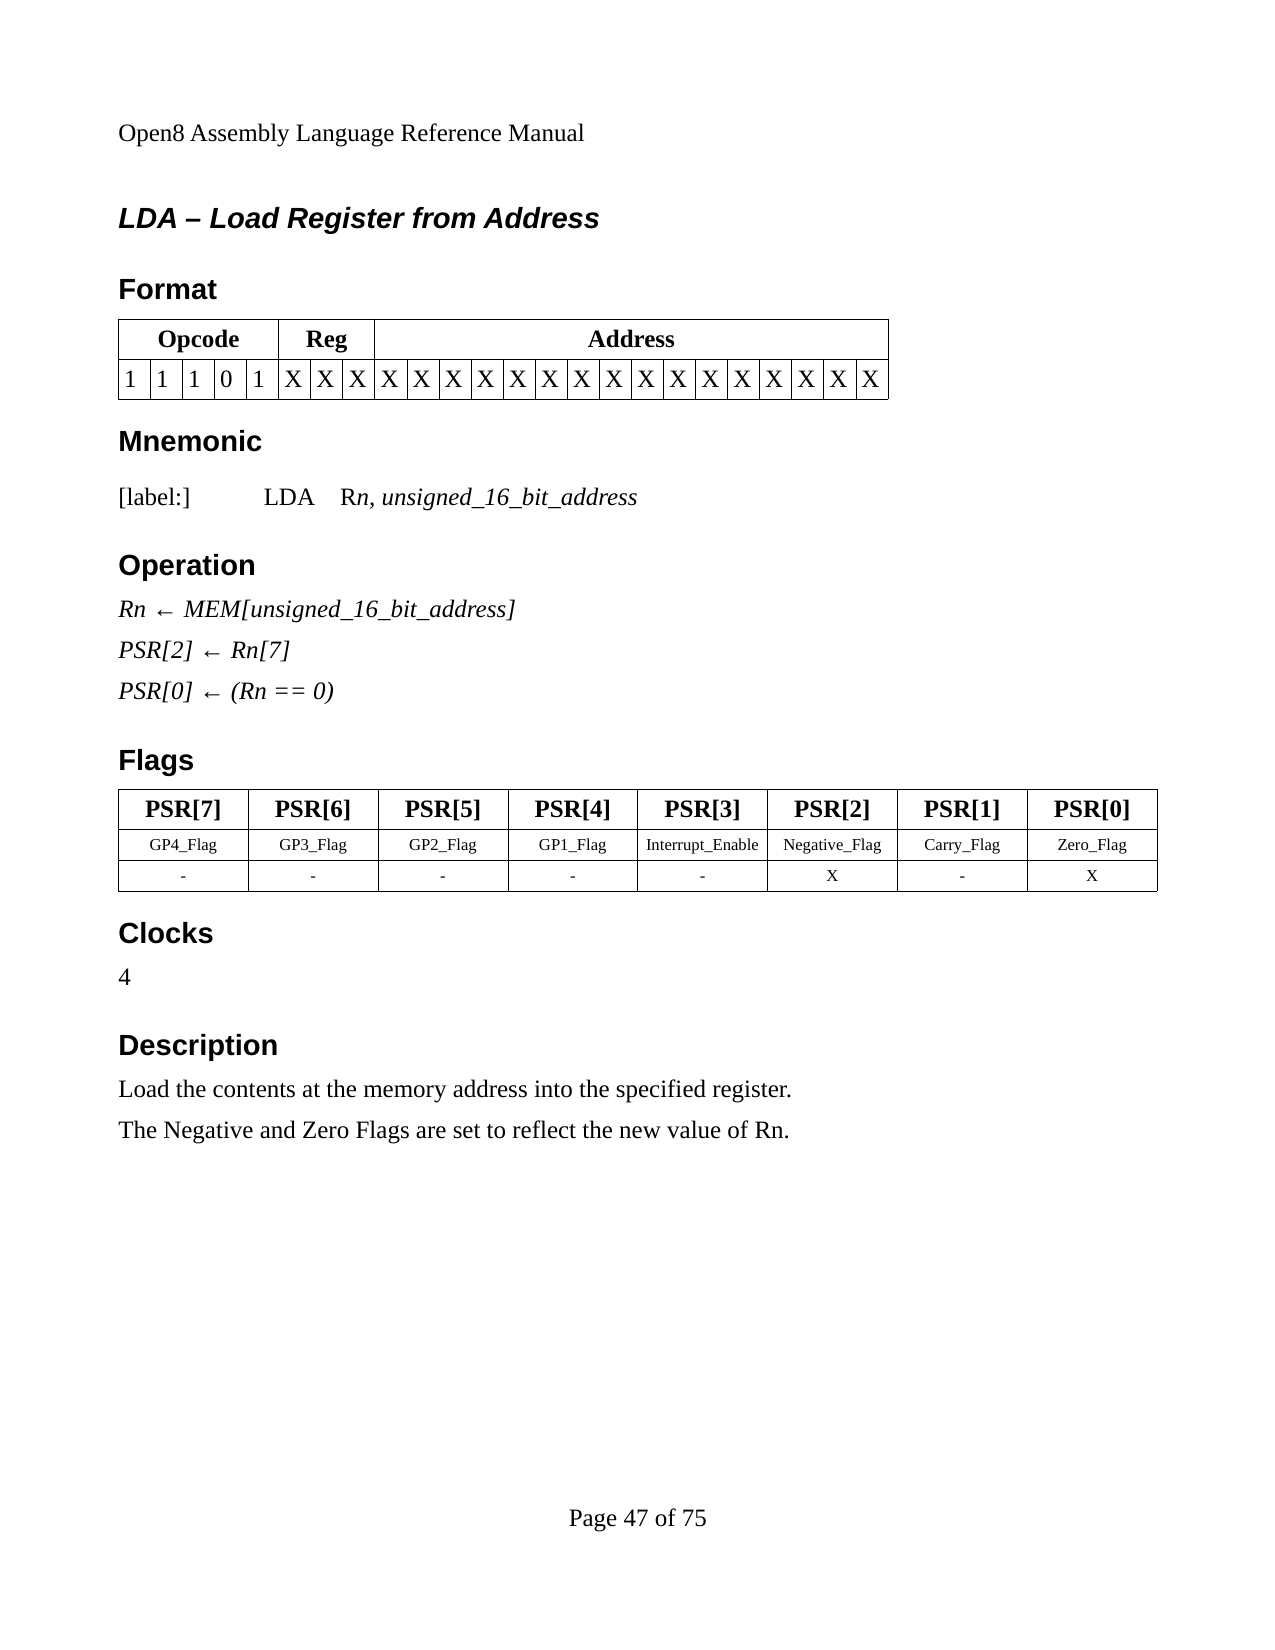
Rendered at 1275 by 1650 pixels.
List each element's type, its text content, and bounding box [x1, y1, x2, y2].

table_cell X [279, 360, 310, 399]
table_cell - [119, 861, 248, 891]
table_cell X [440, 360, 471, 399]
table_cell X [1028, 861, 1157, 891]
table_header PSR[6] [249, 790, 378, 829]
table_cell Interrupt_Enable [638, 830, 767, 860]
table_cell X [728, 360, 759, 399]
table_cell X [600, 360, 631, 399]
table_cell X [857, 360, 888, 399]
text PSR[0] ← (Rn == 0) [118, 676, 1157, 705]
table_header PSR[4] [509, 790, 637, 829]
table_cell GP3_Flag [249, 830, 378, 860]
table_cell 1 [151, 360, 182, 399]
table_cell Zero_Flag [1028, 830, 1157, 860]
subtitle Operation [118, 548, 1157, 581]
table_cell X [311, 360, 342, 399]
table_cell X [375, 360, 407, 399]
table_header PSR[2] [768, 790, 897, 829]
table_header Opcode [119, 320, 278, 359]
subtitle Description [118, 1028, 1157, 1061]
table_cell X [632, 360, 663, 399]
table_cell X [568, 360, 599, 399]
table_cell Negative_Flag [768, 830, 897, 860]
table_cell X [760, 360, 791, 399]
subtitle Mnemonic [118, 424, 1157, 458]
table_header PSR[1] [898, 790, 1027, 829]
subtitle LDA – Load Register from Address [118, 201, 1157, 235]
subtitle Format [118, 272, 1157, 306]
table_cell 1 [119, 360, 150, 399]
table_header PSR[3] [638, 790, 767, 829]
table_cell 0 [215, 360, 246, 399]
text PSR[2] ← Rn[7] [118, 635, 1157, 664]
table_cell X [824, 360, 856, 399]
table_cell - [379, 861, 508, 891]
table_cell - [509, 861, 637, 891]
text The Negative and Zero Flags are set to reflect the new value of Rn. [118, 1115, 1157, 1144]
text [label:] LDA Rn, unsigned_16_bit_address [118, 482, 1157, 511]
table_cell - [898, 861, 1027, 891]
table_header Address [375, 320, 888, 359]
table_header Reg [279, 320, 374, 359]
table_cell X [504, 360, 535, 399]
table_cell - [249, 861, 378, 891]
table_cell GP1_Flag [509, 830, 637, 860]
subtitle Flags [118, 743, 1157, 776]
table_header PSR[7] [119, 790, 248, 829]
subtitle Clocks [118, 916, 1157, 949]
table_cell 1 [247, 360, 278, 399]
table_cell GP2_Flag [379, 830, 508, 860]
table_cell 1 [183, 360, 214, 399]
table_cell X [343, 360, 374, 399]
table_cell X [408, 360, 439, 399]
table_cell X [768, 861, 897, 891]
table_cell - [638, 861, 767, 891]
table_header PSR[0] [1028, 790, 1157, 829]
table_cell X [696, 360, 727, 399]
table_cell Carry_Flag [898, 830, 1027, 860]
table_cell X [536, 360, 567, 399]
table_cell X [472, 360, 503, 399]
text Load the contents at the memory address into the specified register. [118, 1074, 1157, 1103]
table_cell GP4_Flag [119, 830, 248, 860]
text Rn ← MEM[unsigned_16_bit_address] [118, 594, 1157, 623]
table_header PSR[5] [379, 790, 508, 829]
text 4 [118, 962, 1157, 990]
table_cell X [792, 360, 823, 399]
table_cell X [664, 360, 695, 399]
